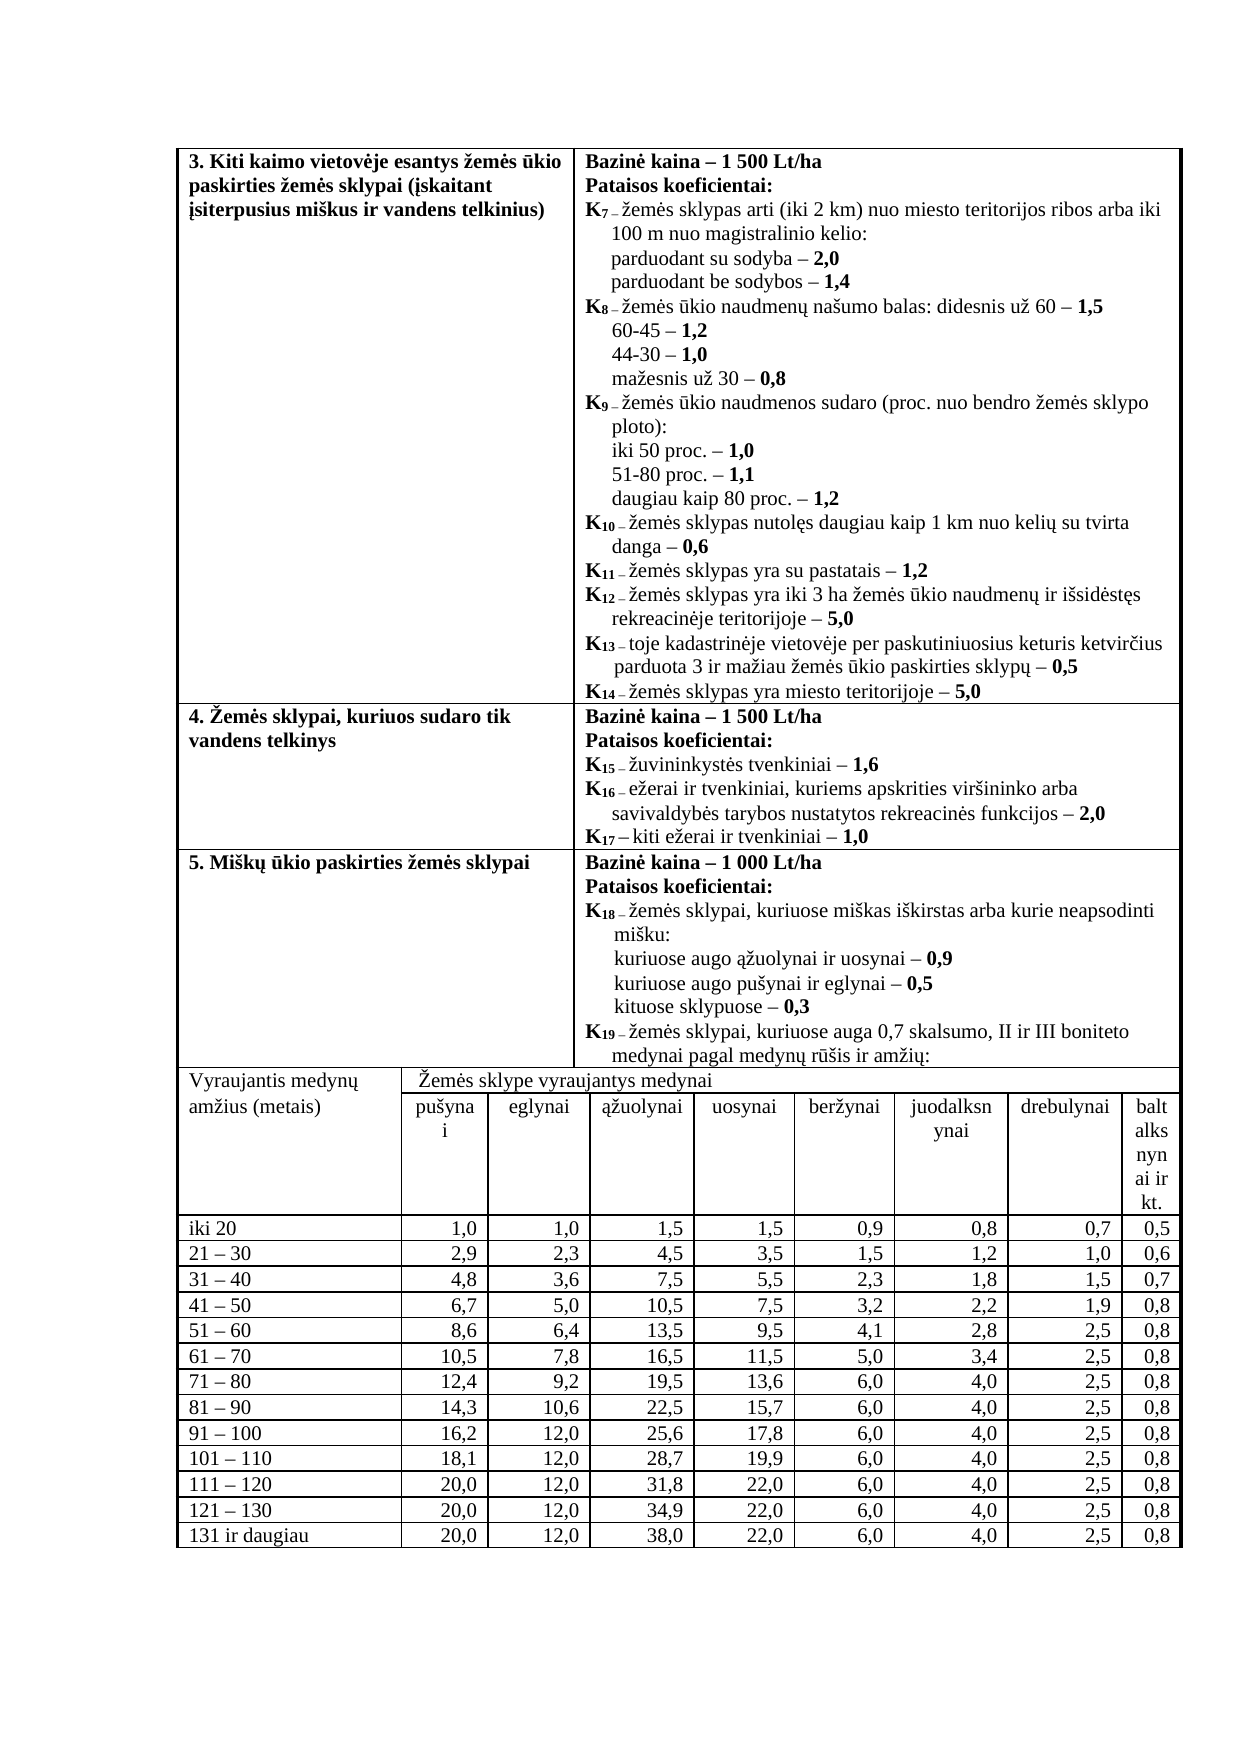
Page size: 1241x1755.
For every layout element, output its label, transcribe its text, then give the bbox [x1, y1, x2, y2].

table_cell 12,0 [489, 1421, 589, 1445]
table_cell 1,5 [591, 1216, 693, 1240]
table_cell 111 – 120 [179, 1472, 401, 1496]
table_cell 41 – 50 [179, 1293, 401, 1317]
table_cell 4,0 [895, 1523, 1007, 1547]
table_cell juodalksnynai [895, 1094, 1007, 1214]
table_cell Vyraujantis medynų [179, 1068, 401, 1092]
table_cell 11,5 [695, 1344, 794, 1368]
table_cell Bazinė kaina – 1 500 Lt/ha Pataisos koeficientai: K15 – žuvininkystės tvenkiniai – 1,6 K16 – ežerai ir tvenkiniai, kuriems apskrities viršininko arba savivaldybės tarybos nustatytos rekreacinės funkcijos – 2,0 K17 – kiti ežerai ir tvenkiniai – 1,0 [575, 704, 1179, 848]
table_cell 19,9 [695, 1446, 794, 1470]
table_cell 7,8 [489, 1344, 589, 1368]
table_cell 2,5 [1009, 1498, 1121, 1522]
table_cell 6,0 [795, 1446, 894, 1470]
table_cell 4,0 [895, 1370, 1007, 1393]
table_cell 101 – 110 [179, 1446, 401, 1470]
table_cell 0,8 [1123, 1523, 1179, 1547]
table_cell eglynai [489, 1094, 589, 1214]
table_cell 12,0 [489, 1472, 589, 1496]
table_cell 6,0 [795, 1395, 894, 1419]
table_cell 1,5 [695, 1216, 794, 1240]
table_cell 13,6 [695, 1370, 794, 1393]
table_cell 4,0 [895, 1498, 1007, 1522]
table_cell ąžuolynai [591, 1094, 693, 1214]
table_cell 17,8 [695, 1421, 794, 1445]
table_cell 10,5 [591, 1293, 693, 1317]
table_cell 6,0 [795, 1498, 894, 1522]
table_cell 2,5 [1009, 1472, 1121, 1496]
table_cell 21 – 30 [179, 1241, 401, 1265]
table_cell 0,6 [1123, 1241, 1179, 1265]
table_cell 2,5 [1009, 1318, 1121, 1342]
table_cell 51 – 60 [179, 1318, 401, 1342]
table_cell 3,5 [695, 1241, 794, 1265]
table_cell 81 – 90 [179, 1395, 401, 1419]
table_cell 2,8 [895, 1318, 1007, 1342]
table_cell 0,8 [1123, 1344, 1179, 1368]
table_cell 0,9 [795, 1216, 894, 1240]
table_cell 13,5 [591, 1318, 693, 1342]
table_cell drebulynai [1009, 1094, 1121, 1214]
table_cell 16,2 [402, 1421, 487, 1445]
table_cell 3,4 [895, 1344, 1007, 1368]
table_cell amžius (metais) [179, 1092, 401, 1214]
table_cell 0,8 [1123, 1293, 1179, 1317]
table_cell 1,2 [895, 1241, 1007, 1265]
table_cell 18,1 [402, 1446, 487, 1470]
table_cell 0,8 [1123, 1370, 1179, 1393]
table_cell 5,0 [795, 1344, 894, 1368]
table_cell 1,0 [1009, 1241, 1121, 1265]
table_cell 4,1 [795, 1318, 894, 1342]
table_cell 5,0 [489, 1293, 589, 1317]
table_cell 6,0 [795, 1370, 894, 1393]
table_cell 16,5 [591, 1344, 693, 1368]
table_cell 6,7 [402, 1293, 487, 1317]
table_cell 8,6 [402, 1318, 487, 1342]
table_cell 12,4 [402, 1370, 487, 1393]
table_cell 0,8 [1123, 1318, 1179, 1342]
table_cell 2,5 [1009, 1395, 1121, 1419]
table_cell 3. Kiti kaimo vietovėje esantys žemės ūkio paskirties žemės sklypai (įskaitant įsiterpusius miškus ir vandens telkinius) [179, 149, 573, 703]
table_cell 4,0 [895, 1446, 1007, 1470]
table_cell 9,5 [695, 1318, 794, 1342]
table_cell 31 – 40 [179, 1267, 401, 1291]
table_cell 6,0 [795, 1472, 894, 1496]
table_cell 7,5 [695, 1293, 794, 1317]
table_cell 2,5 [1009, 1344, 1121, 1368]
table_cell 1,9 [1009, 1293, 1121, 1317]
table_cell 91 – 100 [179, 1421, 401, 1445]
table_cell 0,8 [1123, 1472, 1179, 1496]
table_cell 1,0 [489, 1216, 589, 1240]
table_cell 34,9 [591, 1498, 693, 1522]
table_cell Žemės sklype vyraujantys medynai [402, 1068, 1179, 1092]
table_cell 2,5 [1009, 1446, 1121, 1470]
table_cell 31,8 [591, 1472, 693, 1496]
table_cell 12,0 [489, 1446, 589, 1470]
table_cell 9,2 [489, 1370, 589, 1393]
table_cell 0,7 [1123, 1267, 1179, 1291]
table_cell 0,8 [1123, 1498, 1179, 1522]
table_cell 131 ir daugiau [179, 1523, 401, 1547]
table_cell 20,0 [402, 1498, 487, 1522]
table_cell 22,5 [591, 1395, 693, 1419]
table_cell 0,8 [1123, 1421, 1179, 1445]
table_cell 2,2 [895, 1293, 1007, 1317]
table_cell 0,8 [895, 1216, 1007, 1240]
table_cell 4,0 [895, 1472, 1007, 1496]
table_cell 28,7 [591, 1446, 693, 1470]
table_cell pušynai [402, 1094, 487, 1214]
table_cell 12,0 [489, 1523, 589, 1547]
table_cell 6,0 [795, 1421, 894, 1445]
table_cell iki 20 [179, 1216, 401, 1240]
table_cell 2,3 [795, 1267, 894, 1291]
table_cell beržynai [795, 1094, 894, 1214]
table_cell 2,3 [489, 1241, 589, 1265]
table_cell 6,0 [795, 1523, 894, 1547]
table_cell 15,7 [695, 1395, 794, 1419]
table_cell 0,7 [1009, 1216, 1121, 1240]
table_cell 7,5 [591, 1267, 693, 1291]
table_cell uosynai [695, 1094, 794, 1214]
table_cell 20,0 [402, 1523, 487, 1547]
table_cell 4,5 [591, 1241, 693, 1265]
table_cell 14,3 [402, 1395, 487, 1419]
table_cell Bazinė kaina – 1 000 Lt/ha Pataisos koeficientai: K18 – žemės sklypai, kuriuose miškas iškirstas arba kurie neapsodinti mišku: kuriuose augo ąžuolynai ir uosynai – 0,9 kuriuose augo pušynai ir eglynai – 0,5 kituose sklypuose – 0,3 K19 – žemės sklypai, kuriuose auga 0,7 skalsumo, II ir III boniteto medynai pagal medynų rūšis ir amžių: [575, 850, 1179, 1067]
table_cell 1,5 [795, 1241, 894, 1265]
table_cell 38,0 [591, 1523, 693, 1547]
table_cell 22,0 [695, 1523, 794, 1547]
table_cell 22,0 [695, 1498, 794, 1522]
table_cell 1,8 [895, 1267, 1007, 1291]
table_cell Bazinė kaina – 1 500 Lt/ha Pataisos koeficientai: K7 – žemės sklypas arti (iki 2 km) nuo miesto teritorijos ribos arba iki 100 m nuo magistralinio kelio: parduodant su sodyba – 2,0 parduodant be sodybos – 1,4 K8 – žemės ūkio naudmenų našumo balas: didesnis už 60 – 1,5 60-45 – 1,2 44-30 – 1,0 mažesnis už 30 – 0,8 K9 – žemės ūkio naudmenos sudaro (proc. nuo bendro žemės sklypo ploto): iki 50 proc. – 1,0 51-80 proc. – 1,1 daugiau kaip 80 proc. – 1,2 K10 – žemės sklypas nutolęs daugiau kaip 1 km nuo kelių su tvirta danga – 0,6 K11 – žemės sklypas yra su pastatais – 1,2 K12 – žemės sklypas yra iki 3 ha žemės ūkio naudmenų ir išsidėstęs rekreacinėje teritorijoje – 5,0 K13 – toje kadastrinėje vietovėje per paskutiniuosius keturis ketvirčius parduota 3 ir mažiau žemės ūkio paskirties sklypų – 0,5 K14 – žemės sklypas yra miesto teritorijoje – 5,0 [575, 149, 1179, 703]
table_cell 2,5 [1009, 1523, 1121, 1547]
table_cell 2,9 [402, 1241, 487, 1265]
table_cell 10,6 [489, 1395, 589, 1419]
table_cell 19,5 [591, 1370, 693, 1393]
table_cell 10,5 [402, 1344, 487, 1368]
table_cell 5. Miškų ūkio paskirties žemės sklypai [179, 850, 573, 1067]
table_cell 0,8 [1123, 1446, 1179, 1470]
table_cell 61 – 70 [179, 1344, 401, 1368]
table_cell 25,6 [591, 1421, 693, 1445]
table_cell 0,8 [1123, 1395, 1179, 1419]
table_cell 4,0 [895, 1395, 1007, 1419]
table_cell 2,5 [1009, 1370, 1121, 1393]
table_cell 4,0 [895, 1421, 1007, 1445]
table_cell 2,5 [1009, 1421, 1121, 1445]
table_cell 12,0 [489, 1498, 589, 1522]
table_cell baltalksnynai ir kt. [1123, 1094, 1179, 1214]
table_cell 22,0 [695, 1472, 794, 1496]
table_cell 3,6 [489, 1267, 589, 1291]
table_cell 121 – 130 [179, 1498, 401, 1522]
table_cell 6,4 [489, 1318, 589, 1342]
table_cell 1,0 [402, 1216, 487, 1240]
table_cell 5,5 [695, 1267, 794, 1291]
table_cell 1,5 [1009, 1267, 1121, 1291]
table_cell 3,2 [795, 1293, 894, 1317]
table_cell 4,8 [402, 1267, 487, 1291]
table_cell 0,5 [1123, 1216, 1179, 1240]
table_cell 4. Žemės sklypai, kuriuos sudaro tik vandens telkinys [179, 704, 573, 848]
table_cell 20,0 [402, 1472, 487, 1496]
table_cell 71 – 80 [179, 1370, 401, 1393]
